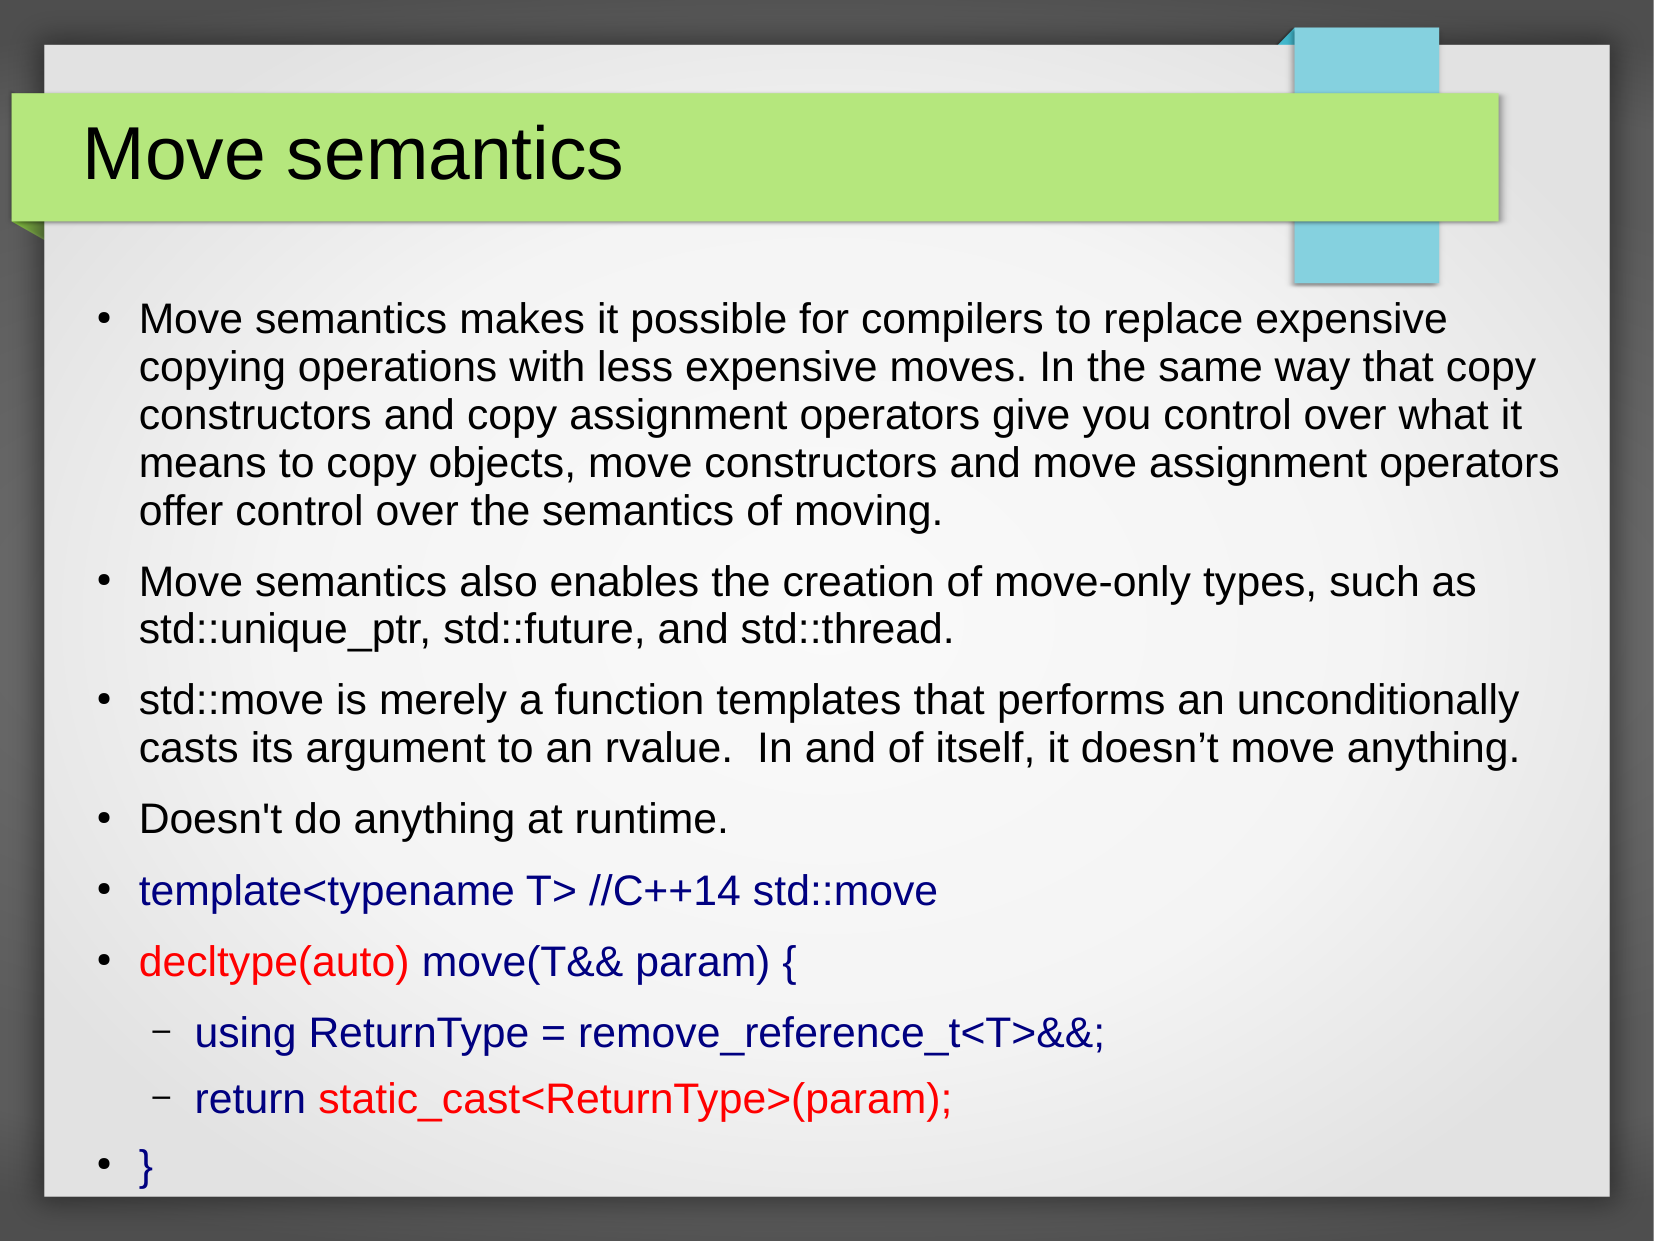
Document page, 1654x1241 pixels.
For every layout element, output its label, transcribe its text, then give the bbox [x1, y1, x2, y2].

title Move semantics [82, 94, 1264, 213]
list Move semantics makes it possible for compilers to replace expensive copying operations with less expensive moves. In the same way that copy constructors and copy assignment operators give you control over what it means to copy objects, move constructors and move assignment operators offer control over the semantics of moving. Move semantics also enables the creation of move-only types, such as std::unique_ptr, std::future, and std::thread. std::move is merely a function templates that performs an unconditionally casts its argument to an rvalue. In and of itself, it doesn’t move anything. Doesn't do anything at runtime. template<typename T> //C++14 std::move decltype(auto) move(T&& param) { using ReturnType = remove_reference_t<T>&&; return static_cast<ReturnType>(param); } [82, 295, 1571, 1193]
picture [0, 0, 1654, 1241]
